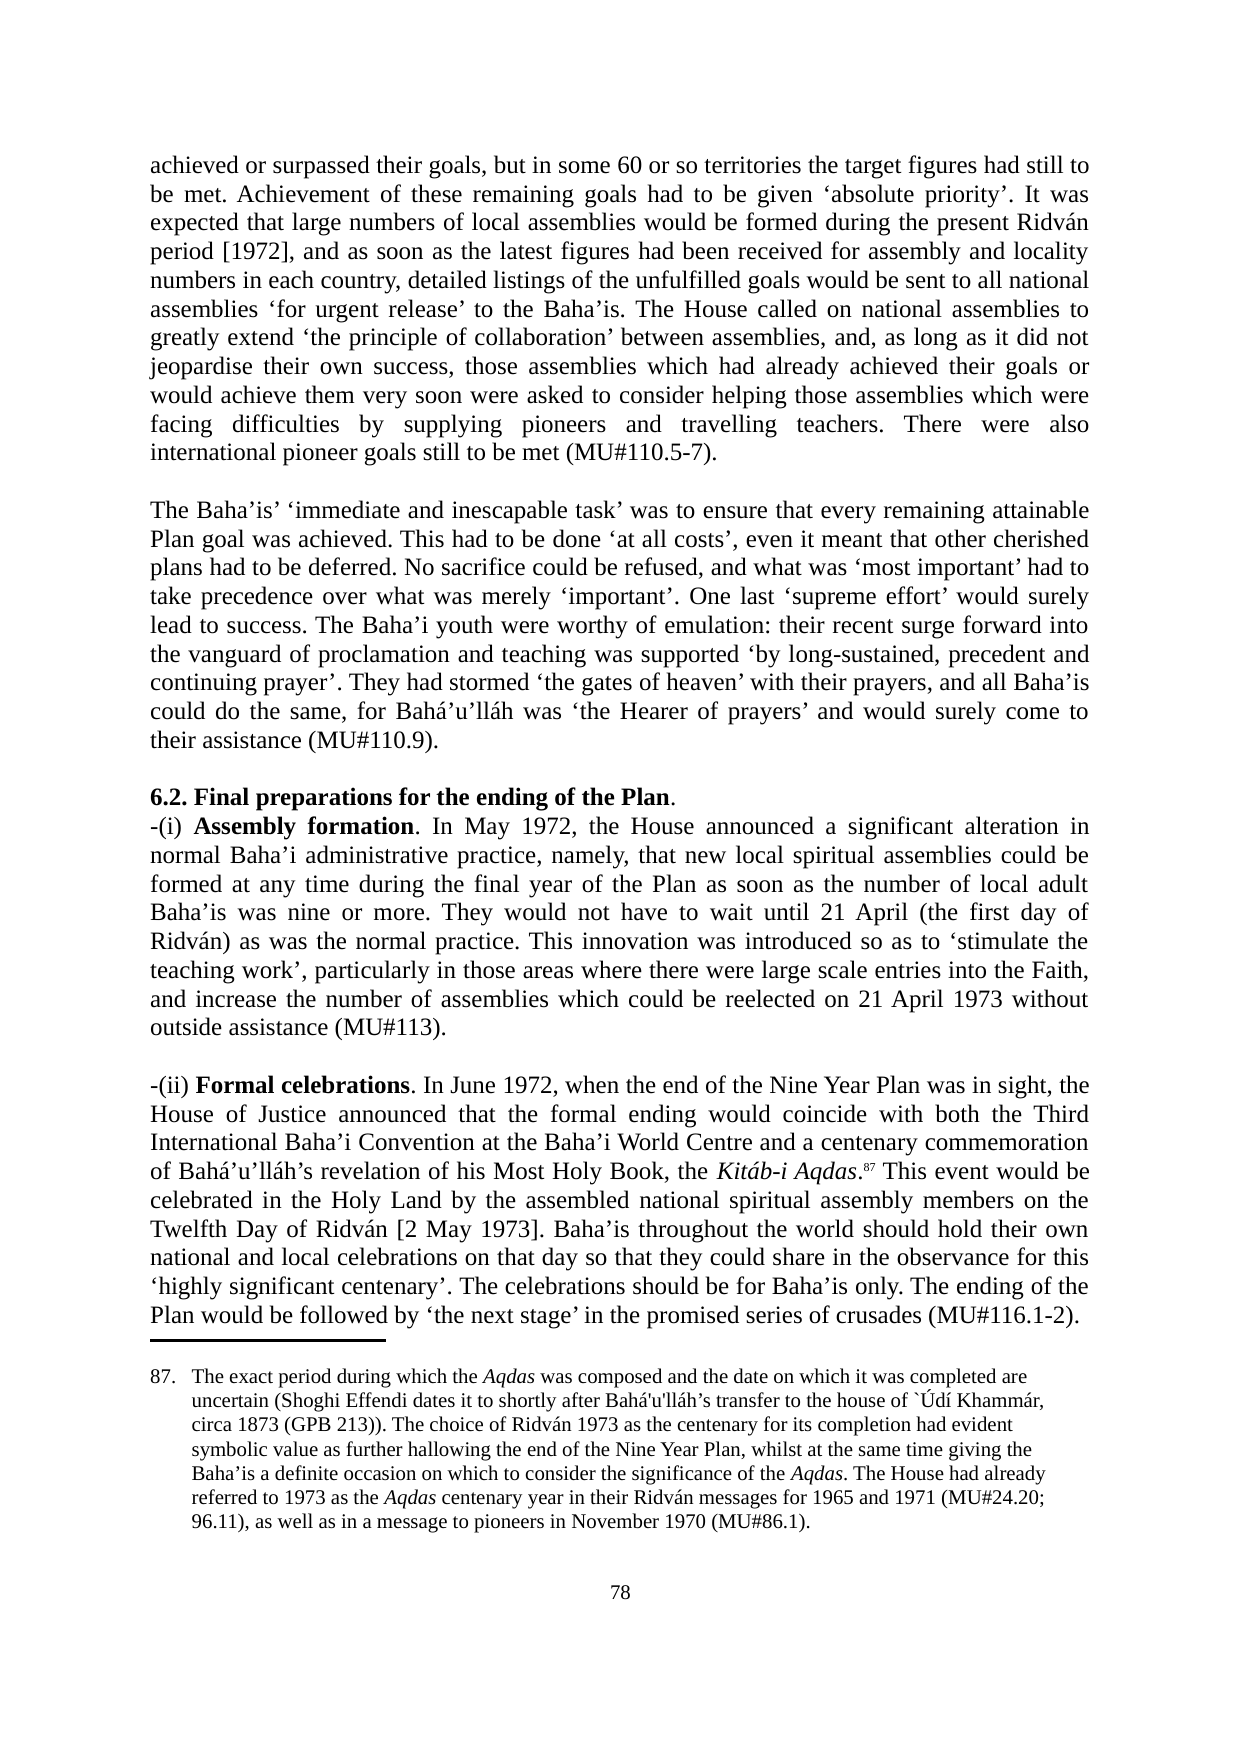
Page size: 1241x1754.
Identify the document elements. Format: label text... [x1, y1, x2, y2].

text -(i) Assembly formation. In May 1972, the House announced a significant alteration in normal Baha’i administrative practice, namely, that new local spiritual assemblies could be formed at any time during the final year of the Plan as soon as the number of local adult Baha’is was nine or more. They would not have to wait until 21 April (the first day of Ridván) as was the normal practice. This innovation was introduced so as to ‘stimulate the teaching work’, particularly in those areas where there were large scale entries into the Faith, and increase the number of assemblies which could be reelected on 21 April 1973 without outside assistance (MU#113). [150, 811, 1090, 1041]
text achieved or surpassed their goals, but in some 60 or so territories the target figures had still to be met. Achievement of these remaining goals had to be given ‘absolute priority’. It was expected that large numbers of local assemblies would be formed during the present Ridván period [1972], and as soon as the latest figures had been received for assembly and locality numbers in each country, detailed listings of the unfulfilled goals would be sent to all national assemblies ‘for urgent release’ to the Baha’is. The House called on national assemblies to greatly extend ‘the principle of collaboration’ between assemblies, and, as long as it did not jeopardise their own success, those assemblies which had already achieved their goals or would achieve them very soon were asked to consider helping those assemblies which were facing difficulties by supplying pioneers and travelling teachers. There were also international pioneer goals still to be met (MU#110.5-7). [150, 150, 1090, 466]
text 6.2. Final preparations for the ending of the Plan. [150, 782, 1090, 811]
text The exact period during which the Aqdas was composed and the date on which it was completed are uncertain (Shoghi Effendi dates it to shortly after Bahá'u'lláh’s transfer to the house of `Údí Khammár, circa 1873 (GPB 213)). The choice of Ridván 1973 as the centenary for its completion had evident symbolic value as further hallowing the end of the Nine Year Plan, whilst at the same time giving the Baha’is a definite occasion on which to consider the significance of the Aqdas. The House had already referred to 1973 as the Aqdas centenary year in their Ridván messages for 1965 and 1971 (MU#24.20; 96.11), as well as in a message to pioneers in November 1970 (MU#86.1). [150, 1364, 1090, 1533]
text -(ii) Formal celebrations. In June 1972, when the end of the Nine Year Plan was in sight, the House of Justice announced that the formal ending would coincide with both the Third International Baha’i Convention at the Baha’i World Centre and a centenary commemoration of Bahá’u’lláh’s revelation of his Most Holy Book, the Kitáb-i Aqdas. This event would be celebrated in the Holy Land by the assembled national spiritual assembly members on the Twelfth Day of Ridván [2 May 1973]. Baha’is throughout the world should hold their own national and local celebrations on that day so that they could share in the observance for this ‘highly significant centenary’. The celebrations should be for Baha’is only. The ending of the Plan would be followed by ‘the next stage’ in the promised series of crusades (MU#116.1-2). [150, 1070, 1090, 1329]
text The Baha’is’ ‘immediate and inescapable task’ was to ensure that every remaining attainable Plan goal was achieved. This had to be done ‘at all costs’, even it meant that other cherished plans had to be deferred. No sacrifice could be refused, and what was ‘most important’ had to take precedence over what was merely ‘important’. One last ‘supreme effort’ would surely lead to success. The Baha’i youth were worthy of emulation: their recent surge forward into the vanguard of proclamation and teaching was supported ‘by long-sustained, precedent and continuing prayer’. They had stormed ‘the gates of heaven’ with their prayers, and all Baha’is could do the same, for Bahá’u’lláh was ‘the Hearer of prayers’ and would surely come to their assistance (MU#110.9). [150, 495, 1090, 754]
